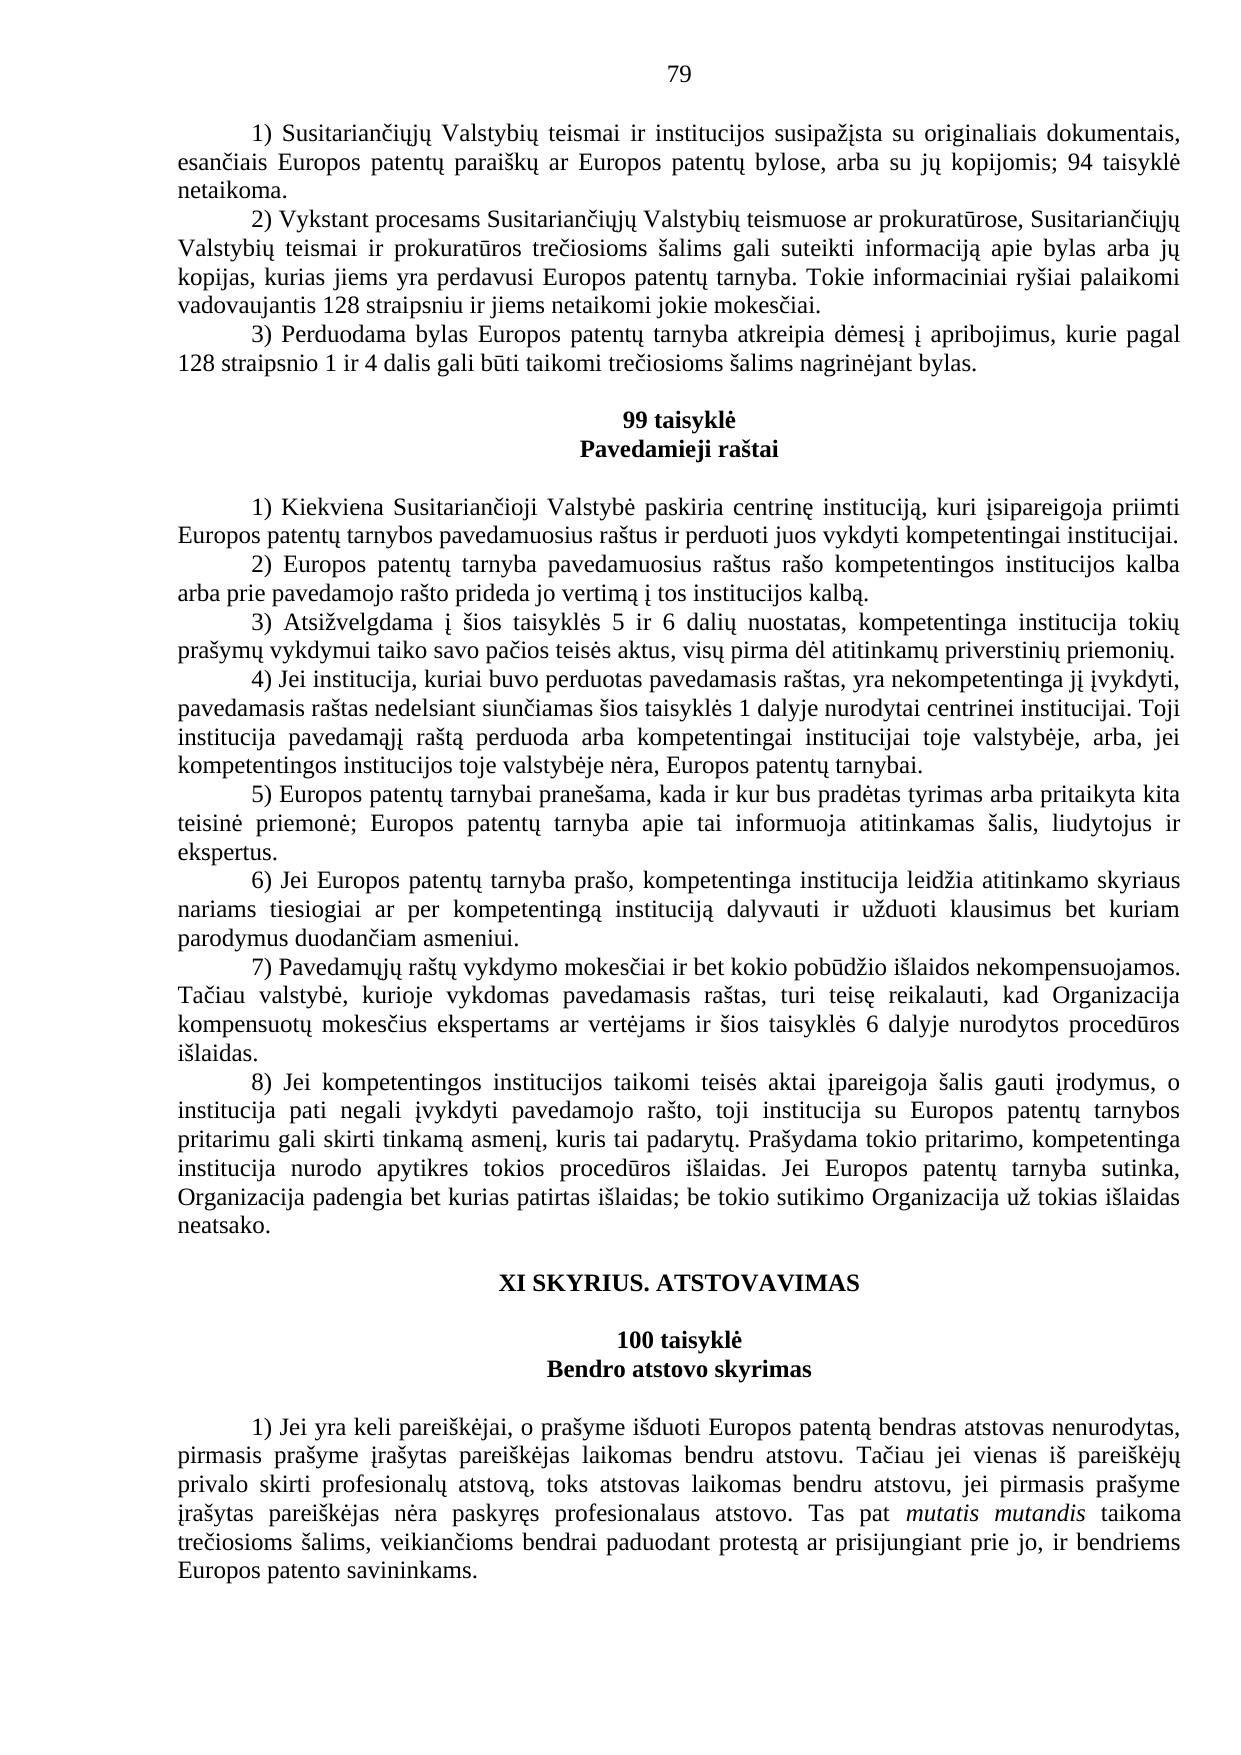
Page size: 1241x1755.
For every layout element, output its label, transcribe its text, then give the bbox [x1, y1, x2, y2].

text 1) Kiekviena Susitariančioji Valstybė paskiria centrinę instituciją, kuri įsipareigoja priimti Europos patentų tarnybos pavedamuosius raštus ir perduoti juos vykdyti kompetentingai institucijai. [177, 492, 1181, 549]
text 7) Pavedamųjų raštų vykdymo mokesčiai ir bet kokio pobūdžio išlaidos nekompensuojamos. Tačiau valstybė, kurioje vykdomas pavedamasis raštas, turi teisę reikalauti, kad Organizacija kompensuotų mokesčius ekspertams ar vertėjams ir šios taisyklės 6 dalyje nurodytos procedūros išlaidas. [177, 952, 1181, 1067]
text 100 taisyklė [177, 1326, 1181, 1354]
text 3) Atsižvelgdama į šios taisyklės 5 ir 6 dalių nuostatas, kompetentinga institucija tokių prašymų vykdymui taiko savo pačios teisės aktus, visų pirma dėl atitinkamų priverstinių priemonių. [177, 607, 1181, 664]
text 5) Europos patentų tarnybai pranešama, kada ir kur bus pradėtas tyrimas arba pritaikyta kita teisinė priemonė; Europos patentų tarnyba apie tai informuoja atitinkamas šalis, liudytojus ir ekspertus. [177, 779, 1181, 866]
text 2) Europos patentų tarnyba pavedamuosius raštus rašo kompetentingos institucijos kalba arba prie pavedamojo rašto prideda jo vertimą į tos institucijos kalbą. [177, 549, 1181, 607]
text Bendro atstovo skyrimas [177, 1354, 1181, 1383]
text 1) Susitariančiųjų Valstybių teismai ir institucijos susipažįsta su originaliais dokumentais, esančiais Europos patentų paraiškų ar Europos patentų bylose, arba su jų kopijomis; 94 taisyklė netaikoma. [177, 118, 1181, 204]
text 8) Jei kompetentingos institucijos taikomi teisės aktai įpareigoja šalis gauti įrodymus, o institucija pati negali įvykdyti pavedamojo rašto, toji institucija su Europos patentų tarnybos pritarimu gali skirti tinkamą asmenį, kuris tai padarytų. Prašydama tokio pritarimo, kompetentinga institucija nurodo apytikres tokios procedūros išlaidas. Jei Europos patentų tarnyba sutinka, Organizacija padengia bet kurias patirtas išlaidas; be tokio sutikimo Organizacija už tokias išlaidas neatsako. [177, 1067, 1181, 1239]
text 2) Vykstant procesams Susitariančiųjų Valstybių teismuose ar prokuratūrose, Susitariančiųjų Valstybių teismai ir prokuratūros trečiosioms šalims gali suteikti informaciją apie bylas arba jų kopijas, kurias jiems yra perdavusi Europos patentų tarnyba. Tokie informaciniai ryšiai palaikomi vadovaujantis 128 straipsniu ir jiems netaikomi jokie mokesčiai. [177, 204, 1181, 319]
text 3) Perduodama bylas Europos patentų tarnyba atkreipia dėmesį į apribojimus, kurie pagal 128 straipsnio 1 ir 4 dalis gali būti taikomi trečiosioms šalims nagrinėjant bylas. [177, 319, 1181, 377]
text 99 taisyklė [177, 406, 1181, 434]
text 4) Jei institucija, kuriai buvo perduotas pavedamasis raštas, yra nekompetentinga jį įvykdyti, pavedamasis raštas nedelsiant siunčiamas šios taisyklės 1 dalyje nurodytai centrinei institucijai. Toji institucija pavedamąjį raštą perduoda arba kompetentingai institucijai toje valstybėje, arba, jei kompetentingos institucijos toje valstybėje nėra, Europos patentų tarnybai. [177, 664, 1181, 779]
text 6) Jei Europos patentų tarnyba prašo, kompetentinga institucija leidžia atitinkamo skyriaus nariams tiesiogiai ar per kompetentingą instituciją dalyvauti ir užduoti klausimus bet kuriam parodymus duodančiam asmeniui. [177, 866, 1181, 952]
text XI skyrius. Atstovavimas [177, 1268, 1181, 1297]
text Pavedamieji raštai [177, 434, 1181, 463]
text 1) Jei yra keli pareiškėjai, o prašyme išduoti Europos patentą bendras atstovas nenurodytas, pirmasis prašyme įrašytas pareiškėjas laikomas bendru atstovu. Tačiau jei vienas iš pareiškėjų privalo skirti profesionalų atstovą, toks atstovas laikomas bendru atstovu, jei pirmasis prašyme įrašytas pareiškėjas nėra paskyręs profesionalaus atstovo. Tas pat mutatis mutandis taikoma trečiosioms šalims, veikiančioms bendrai paduodant protestą ar prisijungiant prie jo, ir bendriems Europos patento savininkams. [177, 1412, 1181, 1584]
